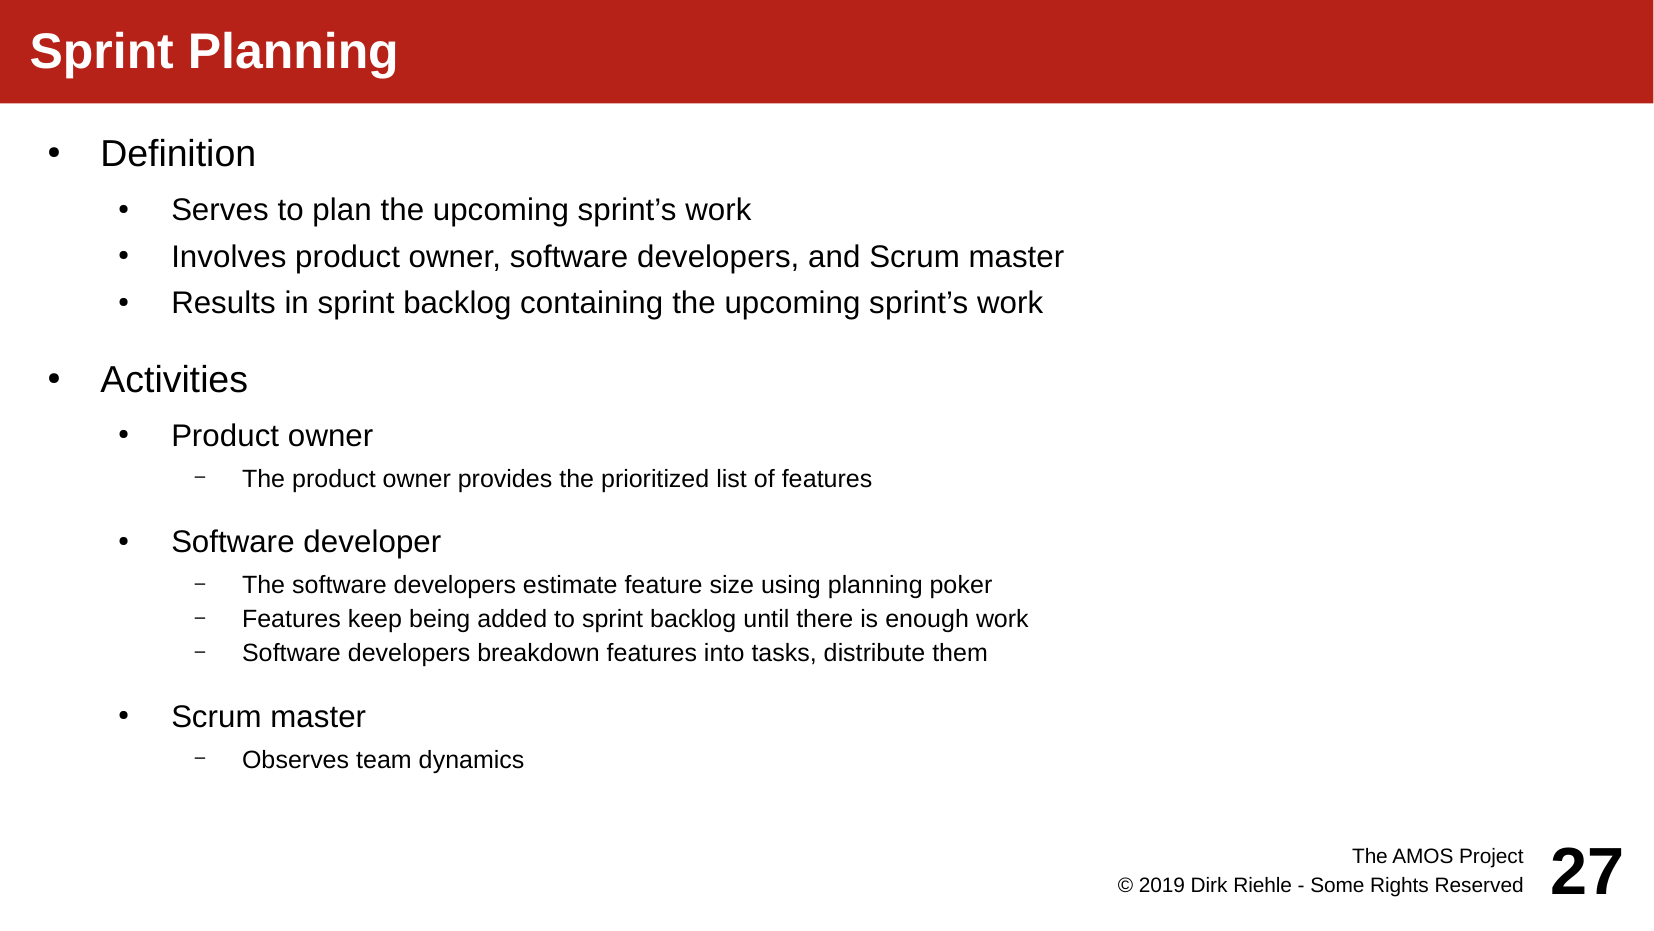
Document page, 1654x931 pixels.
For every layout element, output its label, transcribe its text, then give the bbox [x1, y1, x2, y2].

title Sprint Planning [0, 0, 1654, 104]
list Definition Serves to plan the upcoming sprint’s work Involves product owner, software developers, and Scrum master Results in sprint backlog containing the upcoming sprint’s work Activities Product owner The product owner provides the prioritized list of features Software developer The software developers estimate feature size using planning poker Features keep being added to sprint backlog until there is enough work Software developers breakdown features into tasks, distribute them Scrum master Observes team dynamics [29, 132, 1625, 798]
